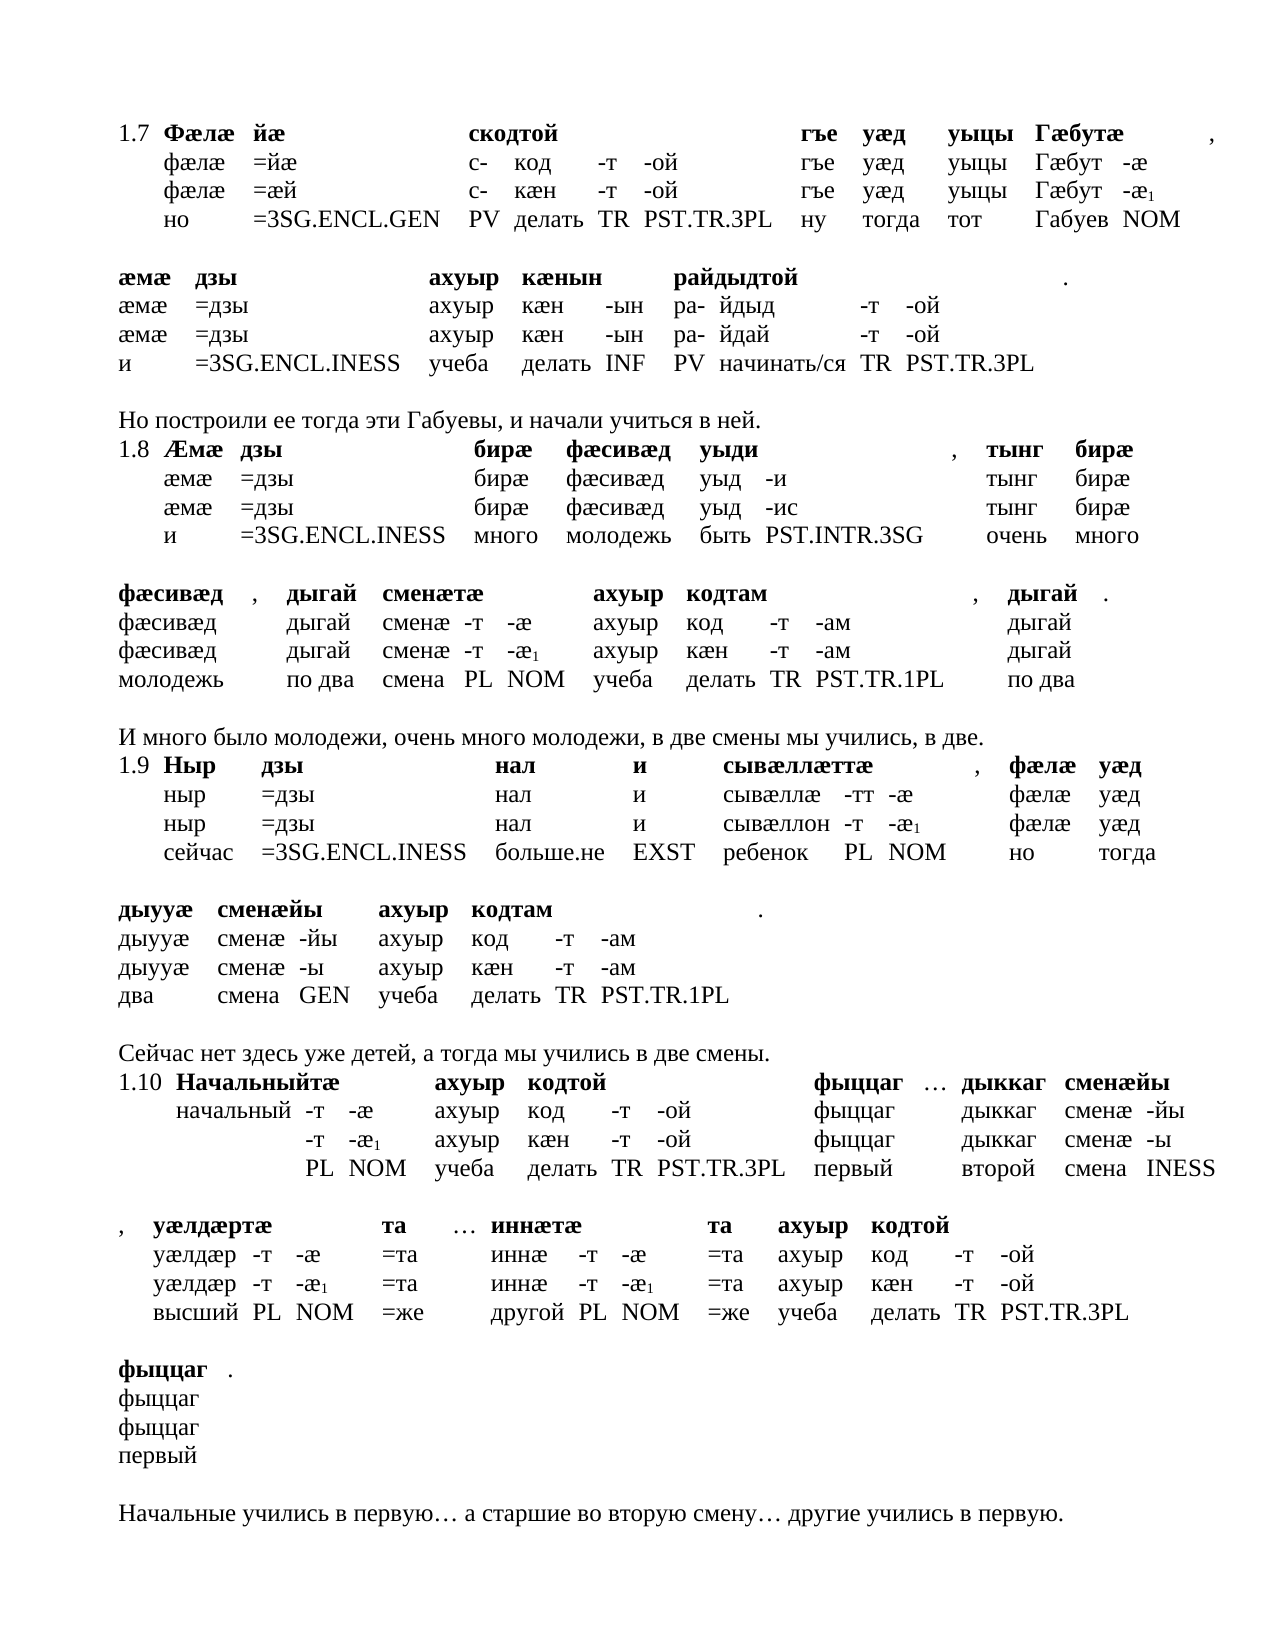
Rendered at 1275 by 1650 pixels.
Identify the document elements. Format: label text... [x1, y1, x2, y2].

text уыди [699, 434, 937, 463]
text и [633, 751, 709, 779]
text кодтам [471, 894, 744, 923]
text -т [769, 636, 802, 664]
text кæн [871, 1268, 941, 1297]
text другой [491, 1297, 564, 1326]
text первый [814, 1153, 895, 1182]
text PV [468, 204, 500, 233]
text -т [464, 607, 493, 636]
text делать [871, 1297, 941, 1326]
text =дзы [195, 291, 401, 319]
text кодтой [871, 1211, 1143, 1239]
text PST.TR.3PL [643, 204, 773, 233]
text тынг [986, 463, 1047, 492]
text … [923, 1067, 948, 1096]
text , [252, 578, 273, 607]
text =та [382, 1268, 424, 1297]
text Фæлæ [163, 118, 239, 147]
text -т [860, 291, 892, 319]
text кæн [686, 636, 756, 664]
text 1.9 [118, 751, 149, 779]
text сменæ [1064, 1096, 1132, 1124]
text INF [605, 348, 646, 377]
text фыццаг [118, 1354, 213, 1383]
text -ой [1000, 1239, 1129, 1268]
text нал [495, 808, 605, 837]
text æмæ [118, 291, 167, 319]
text Сейчас нет здесь уже детей, а тогда мы учились в две смены. [118, 1038, 1249, 1067]
text -ис [765, 492, 924, 521]
text NOM [296, 1297, 354, 1326]
text иннæтæ [491, 1211, 694, 1239]
text делать [471, 981, 541, 1009]
text -ы [299, 952, 350, 981]
text И много было молодежи, очень много молодежи, в две смены мы учились, в две. [118, 722, 1249, 751]
text Æмæ [163, 434, 226, 463]
text сменæ [217, 952, 285, 981]
text -т [578, 1268, 608, 1297]
text … [452, 1211, 477, 1239]
text PL [305, 1153, 334, 1182]
text много [474, 521, 538, 549]
text -æ1 [296, 1268, 354, 1297]
text PV [673, 348, 705, 377]
text тынг [986, 492, 1047, 521]
text по два [286, 664, 354, 693]
text PL [252, 1297, 282, 1326]
text нал [495, 779, 605, 808]
text -и [765, 463, 924, 492]
text -ой [643, 176, 773, 204]
text иннæ [491, 1239, 564, 1268]
text TR [555, 981, 587, 1009]
text PST.TR.3PL [657, 1153, 786, 1182]
text фæсивæд [118, 578, 238, 607]
text =же [707, 1297, 750, 1326]
text æмæ [163, 463, 212, 492]
text учеба [378, 981, 443, 1009]
text уыцы [948, 118, 1021, 147]
text ахуыр [428, 262, 508, 291]
text дзы [261, 751, 481, 779]
text и [118, 348, 167, 377]
text нал [495, 751, 619, 779]
text ахуыр [593, 636, 658, 664]
text иннæ [491, 1268, 564, 1297]
text TR [611, 1153, 643, 1182]
text первый [118, 1441, 199, 1469]
text -т [844, 808, 874, 837]
text быть [699, 521, 751, 549]
text =дзы [240, 492, 446, 521]
text фыццаг [118, 1383, 199, 1412]
text дзы [240, 434, 460, 463]
text сменæтæ [382, 578, 579, 607]
text ахуыр [378, 923, 443, 952]
text æмæ [118, 262, 181, 291]
text Но построили ее тогда эти Габуевы, и начали учиться в ней. [118, 406, 1249, 434]
text сейчас [163, 837, 234, 866]
text =та [707, 1268, 750, 1297]
text дыгай [1007, 578, 1089, 607]
text сывæллæ [723, 779, 830, 808]
text ахуыр [778, 1211, 857, 1239]
text =та [707, 1239, 750, 1268]
text кодтой [527, 1067, 800, 1096]
text гъе [801, 118, 849, 147]
text =та [382, 1239, 424, 1268]
text Гæбут [1035, 147, 1109, 176]
text ахуыр [378, 894, 457, 923]
text PL [578, 1297, 608, 1326]
text уыцы [948, 147, 1007, 176]
text но [163, 204, 225, 233]
text Начальные учились в первую… а старшие во вторую смену… другие учились в первую. [118, 1498, 1249, 1527]
text фæлæ [1009, 808, 1071, 837]
text фæлæ [163, 176, 225, 204]
text , [974, 751, 995, 779]
text фæсивæд [566, 434, 686, 463]
text NOM [1122, 204, 1181, 233]
text 1.10 [118, 1067, 162, 1096]
text =3SG.ENCL.INESS [240, 521, 446, 549]
text ра- [673, 319, 705, 348]
text NOM [507, 664, 565, 693]
text тынг [986, 434, 1061, 463]
text дыгай [286, 607, 354, 636]
text -æ1 [888, 808, 946, 837]
text смена [382, 664, 450, 693]
text -ой [906, 319, 1035, 348]
text -æ [296, 1239, 354, 1268]
text йдыд [719, 291, 846, 319]
text ахуыр [434, 1096, 500, 1124]
text дзы [195, 262, 415, 291]
text и [163, 521, 212, 549]
text фæлæ [1009, 779, 1071, 808]
text код [514, 147, 584, 176]
text EXST [633, 837, 695, 866]
text -т [464, 636, 493, 664]
text бирæ [1075, 434, 1153, 463]
text ахуыр [428, 291, 494, 319]
text Ныр [163, 751, 247, 779]
text Габуев [1035, 204, 1109, 233]
text йдай [719, 319, 846, 348]
text PST.TR.1PL [815, 664, 945, 693]
text ну [801, 204, 835, 233]
text =дзы [240, 463, 446, 492]
text учеба [428, 348, 494, 377]
text . [227, 1354, 248, 1383]
text дыккаг [961, 1124, 1037, 1153]
text =3SG.ENCL.INESS [195, 348, 401, 377]
text гъе [801, 147, 835, 176]
text -т [555, 923, 587, 952]
text кодтам [686, 578, 959, 607]
text та [382, 1211, 438, 1239]
text -æ1 [1122, 176, 1181, 204]
text ахуыр [778, 1239, 843, 1268]
text -т [305, 1096, 334, 1124]
text -ой [657, 1124, 786, 1153]
text начальный [176, 1096, 291, 1124]
text фæсивæд [118, 636, 224, 664]
text фыццаг [118, 1412, 199, 1441]
text фæсивæд [566, 463, 672, 492]
text æмæ [163, 492, 212, 521]
text кæн [522, 319, 591, 348]
text тогда [1098, 837, 1156, 866]
text -ой [906, 291, 1035, 319]
text ребенок [723, 837, 830, 866]
text =3SG.ENCL.INESS [261, 837, 467, 866]
text -ам [815, 607, 945, 636]
text смена [217, 981, 285, 1009]
text =дзы [261, 779, 467, 808]
text фыццаг [814, 1124, 895, 1153]
text Начальныйтæ [176, 1067, 421, 1096]
text фыццаг [814, 1096, 895, 1124]
text INESS [1146, 1153, 1216, 1182]
text ахуыр [593, 578, 672, 607]
text дыккаг [961, 1067, 1051, 1096]
text GEN [299, 981, 350, 1009]
text =дзы [261, 808, 467, 837]
text и [633, 808, 695, 837]
text ныр [163, 779, 234, 808]
text -т [305, 1124, 334, 1153]
text делать [522, 348, 591, 377]
text -т [860, 319, 892, 348]
text дыууæ [118, 923, 189, 952]
text больше.не [495, 837, 605, 866]
text райдыдтой [673, 262, 1049, 291]
text ныр [163, 808, 234, 837]
text дыгай [1007, 636, 1075, 664]
text тогда [862, 204, 920, 233]
text код [527, 1096, 597, 1124]
text =же [382, 1297, 424, 1326]
text Гæбутæ [1035, 118, 1195, 147]
text дыгай [1007, 607, 1075, 636]
text -ы [1146, 1124, 1216, 1153]
text Гæбут [1035, 176, 1109, 204]
text уæд [862, 176, 920, 204]
text бирæ [1075, 492, 1139, 521]
text -т [555, 952, 587, 981]
text -т [252, 1268, 282, 1297]
text ахуыр [778, 1268, 843, 1297]
text 1.8 [118, 434, 149, 463]
text TR [769, 664, 802, 693]
text кæнын [522, 262, 659, 291]
text PST.TR.3PL [906, 348, 1035, 377]
text -ам [601, 952, 730, 981]
text код [471, 923, 541, 952]
text -тт [844, 779, 874, 808]
text начинать/ся [719, 348, 846, 377]
text =дзы [195, 319, 401, 348]
text сывæллæттæ [723, 751, 960, 779]
text , [951, 434, 972, 463]
text PST.TR.3PL [1000, 1297, 1129, 1326]
text кæн [522, 291, 591, 319]
text фæсивæд [566, 492, 672, 521]
text скодтой [468, 118, 787, 147]
text -т [611, 1096, 643, 1124]
text -т [598, 147, 630, 176]
text с- [468, 176, 500, 204]
text уæд [1098, 779, 1156, 808]
text кæн [527, 1124, 597, 1153]
text по два [1007, 664, 1075, 693]
text . [1062, 262, 1083, 291]
text 1.7 [118, 118, 149, 147]
text , [972, 578, 993, 607]
text молодежь [566, 521, 672, 549]
text NOM [621, 1297, 680, 1326]
text сменæйы [1064, 1067, 1230, 1096]
text бирæ [474, 434, 552, 463]
text уæд [1098, 751, 1170, 779]
text -æ [1122, 147, 1181, 176]
text бирæ [1075, 463, 1139, 492]
text уæлдæр [153, 1239, 239, 1268]
text сменæ [1064, 1124, 1132, 1153]
text PST.TR.1PL [601, 981, 730, 1009]
text PL [844, 837, 874, 866]
text -т [598, 176, 630, 204]
text ра- [673, 291, 705, 319]
text ахуыр [434, 1124, 500, 1153]
text уыд [699, 492, 751, 521]
text -ам [601, 923, 730, 952]
text -т [252, 1239, 282, 1268]
text смена [1064, 1153, 1132, 1182]
text фæлæ [163, 147, 225, 176]
text ахуыр [434, 1067, 514, 1096]
text уæлдæр [153, 1268, 239, 1297]
text второй [961, 1153, 1037, 1182]
text код [871, 1239, 941, 1268]
text TR [954, 1297, 986, 1326]
text -т [578, 1239, 608, 1268]
text -ын [605, 291, 646, 319]
text -йы [1146, 1096, 1216, 1124]
text дыууæ [118, 894, 203, 923]
text делать [527, 1153, 597, 1182]
text ахуыр [428, 319, 494, 348]
text сменæ [382, 607, 450, 636]
text -æ [348, 1096, 407, 1124]
text =3SG.ENCL.GEN [253, 204, 441, 233]
text -т [954, 1268, 986, 1297]
text йæ [253, 118, 454, 147]
text тот [948, 204, 1007, 233]
text гъе [801, 176, 835, 204]
text . [757, 894, 778, 923]
text бирæ [474, 492, 538, 521]
text -ой [643, 147, 773, 176]
text молодежь [118, 664, 224, 693]
text . [1103, 578, 1124, 607]
text , [118, 1211, 139, 1239]
text -т [611, 1124, 643, 1153]
text ахуыр [378, 952, 443, 981]
text , [1208, 118, 1229, 147]
text TR [598, 204, 630, 233]
text фыццаг [814, 1067, 909, 1096]
text -ын [605, 319, 646, 348]
text кæн [471, 952, 541, 981]
text PL [464, 664, 493, 693]
text дыгай [286, 636, 354, 664]
text -æ1 [621, 1268, 680, 1297]
text сменæ [217, 923, 285, 952]
text делать [686, 664, 756, 693]
text -т [769, 607, 802, 636]
text PST.INTR.3SG [765, 521, 924, 549]
text очень [986, 521, 1047, 549]
text æмæ [118, 319, 167, 348]
text но [1009, 837, 1071, 866]
text учеба [434, 1153, 500, 1182]
text и [633, 779, 695, 808]
text -æ [507, 607, 565, 636]
text с- [468, 147, 500, 176]
text много [1075, 521, 1139, 549]
text учеба [593, 664, 658, 693]
text делать [514, 204, 584, 233]
text сменæ [382, 636, 450, 664]
text высший [153, 1297, 239, 1326]
text -ам [815, 636, 945, 664]
text -т [954, 1239, 986, 1268]
text дыгай [286, 578, 368, 607]
text бирæ [474, 463, 538, 492]
text код [686, 607, 756, 636]
text два [118, 981, 189, 1009]
text кæн [514, 176, 584, 204]
text уæд [1098, 808, 1156, 837]
text ахуыр [593, 607, 658, 636]
text TR [860, 348, 892, 377]
text -ой [657, 1096, 786, 1124]
text -æ1 [507, 636, 565, 664]
text уæлдæртæ [153, 1211, 368, 1239]
text дыууæ [118, 952, 189, 981]
text сменæйы [217, 894, 364, 923]
text уæд [862, 147, 920, 176]
text =йæ [253, 147, 441, 176]
text =æй [253, 176, 441, 204]
text сывæллон [723, 808, 830, 837]
text дыккаг [961, 1096, 1037, 1124]
text уыцы [948, 176, 1007, 204]
text фæсивæд [118, 607, 224, 636]
text фæлæ [1009, 751, 1085, 779]
text учеба [778, 1297, 843, 1326]
text уæд [862, 118, 934, 147]
text та [707, 1211, 764, 1239]
text -æ1 [348, 1124, 407, 1153]
text уыд [699, 463, 751, 492]
text NOM [888, 837, 946, 866]
text -ой [1000, 1268, 1129, 1297]
text NOM [348, 1153, 407, 1182]
text -æ [621, 1239, 680, 1268]
text -йы [299, 923, 350, 952]
text -æ [888, 779, 946, 808]
